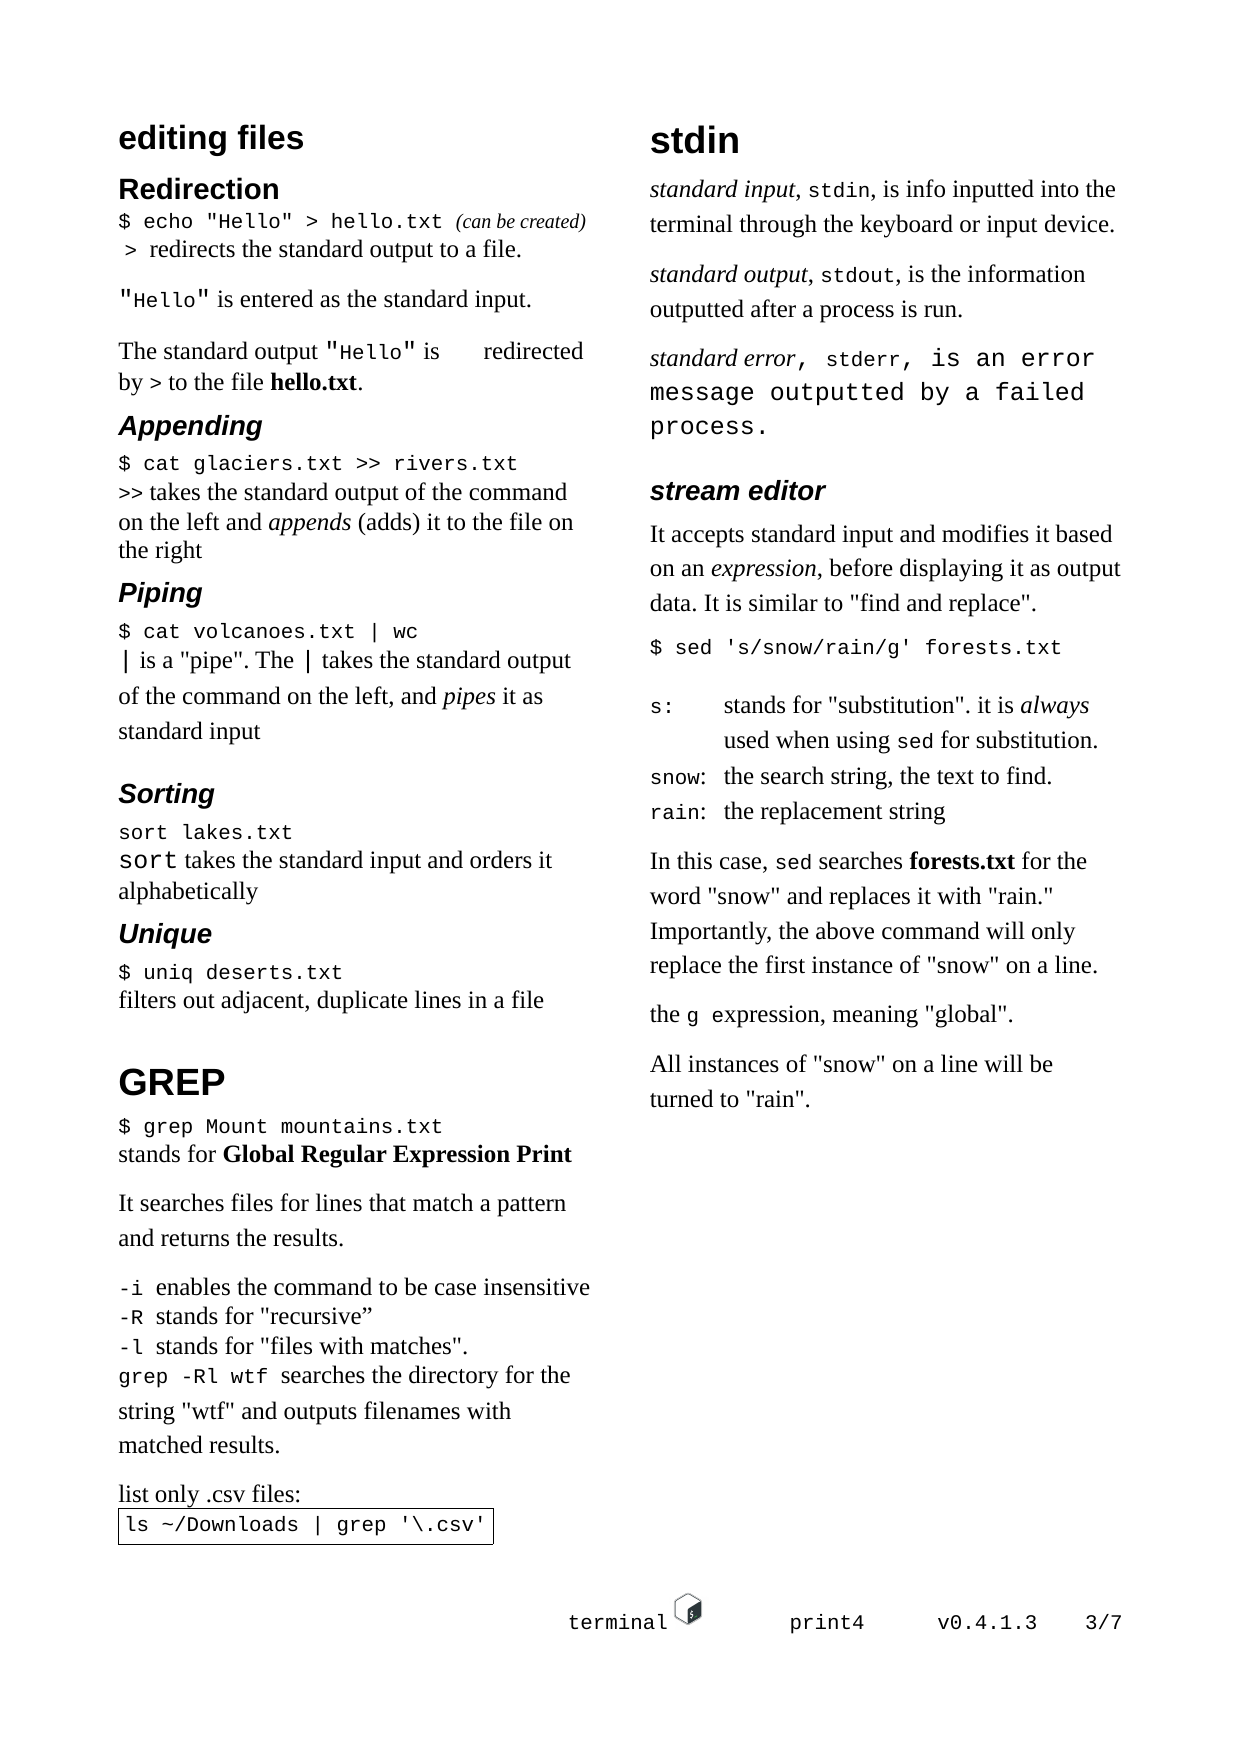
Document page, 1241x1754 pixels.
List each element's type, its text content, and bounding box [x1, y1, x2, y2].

text sort takes the standard input and orders it alphabetically [118, 845, 591, 905]
text $ uniq deserts.txt [118, 962, 591, 985]
text $ sed 's/snow/rain/g' forests.txt [649, 637, 1122, 661]
text -i enables the command to be case insensitive [118, 1272, 591, 1301]
text All instances of "snow" on a line will be turned to "rain". [649, 1049, 1122, 1113]
text standard error, stderr, is an error message outputted by a failed process. [649, 343, 1122, 442]
text s: stands for "substitution". it is always used when using sed for substitution. [649, 690, 1122, 755]
text filters out adjacent, duplicate lines in a file [118, 985, 591, 1014]
subtitle Redirection [118, 172, 591, 206]
text sort lakes.txt [118, 822, 591, 845]
text list only .csv files: [118, 1479, 591, 1508]
text the g expression, meaning "global". [649, 999, 1122, 1029]
text -R stands for "recursive” [118, 1301, 591, 1331]
text standard input, stdin, is info inputted into the terminal through the keyboard or input device. [649, 174, 1122, 238]
subtitle Unique [118, 917, 591, 949]
text standard output, stdout, is the information outputted after a process is run. [649, 259, 1122, 323]
text The standard output "Hello" is redirected by > to the file hello.txt. [118, 336, 591, 397]
text rain: the replacement string [649, 796, 1122, 826]
picture [667, 1588, 709, 1630]
text It accepts standard input and modifies it based on an expression, before displaying it as output data. It is similar to "find and replace". [649, 519, 1122, 617]
subtitle editing files [118, 118, 591, 157]
text $ cat volcanoes.txt | wc [118, 621, 591, 645]
table_header ls ~/Downloads | grep '\.csv' [119, 1509, 493, 1543]
subtitle Sorting [118, 777, 591, 809]
subtitle stdin [649, 118, 1122, 162]
subtitle Piping [118, 577, 591, 608]
subtitle Appending [118, 409, 591, 441]
text grep -Rl wtf searches the directory for the string "wtf" and outputs filenames with matched results. [118, 1361, 591, 1459]
subtitle GREP [118, 1059, 591, 1103]
text >> takes the standard output of the command on the left and appends (adds) it to the file on the right [118, 477, 591, 564]
text snow: the search string, the text to find. [649, 761, 1122, 790]
text In this case, sed searches forests.txt for the word "snow" and replaces it with "rain." Importantly, the above command will only replace the first instance of "snow" on a line. [649, 846, 1122, 979]
text -l stands for "files with matches". [118, 1331, 591, 1361]
text $ cat glaciers.txt >> rivers.txt [118, 453, 591, 477]
subtitle stream editor [649, 474, 1122, 506]
text stands for Global Regular Expression Print [118, 1139, 591, 1168]
text | is a "pipe". The | takes the standard output of the command on the left, and pipes it as standard input [118, 645, 591, 744]
text $ echo "Hello" > hello.txt (can be created) [118, 209, 591, 234]
text "Hello" is entered as the standard input. [118, 284, 591, 315]
text > redirects the standard output to a file. [118, 234, 591, 264]
text It searches files for lines that match a pattern and returns the results. [118, 1188, 591, 1252]
text $ grep Mount mountains.txt [118, 1116, 591, 1139]
